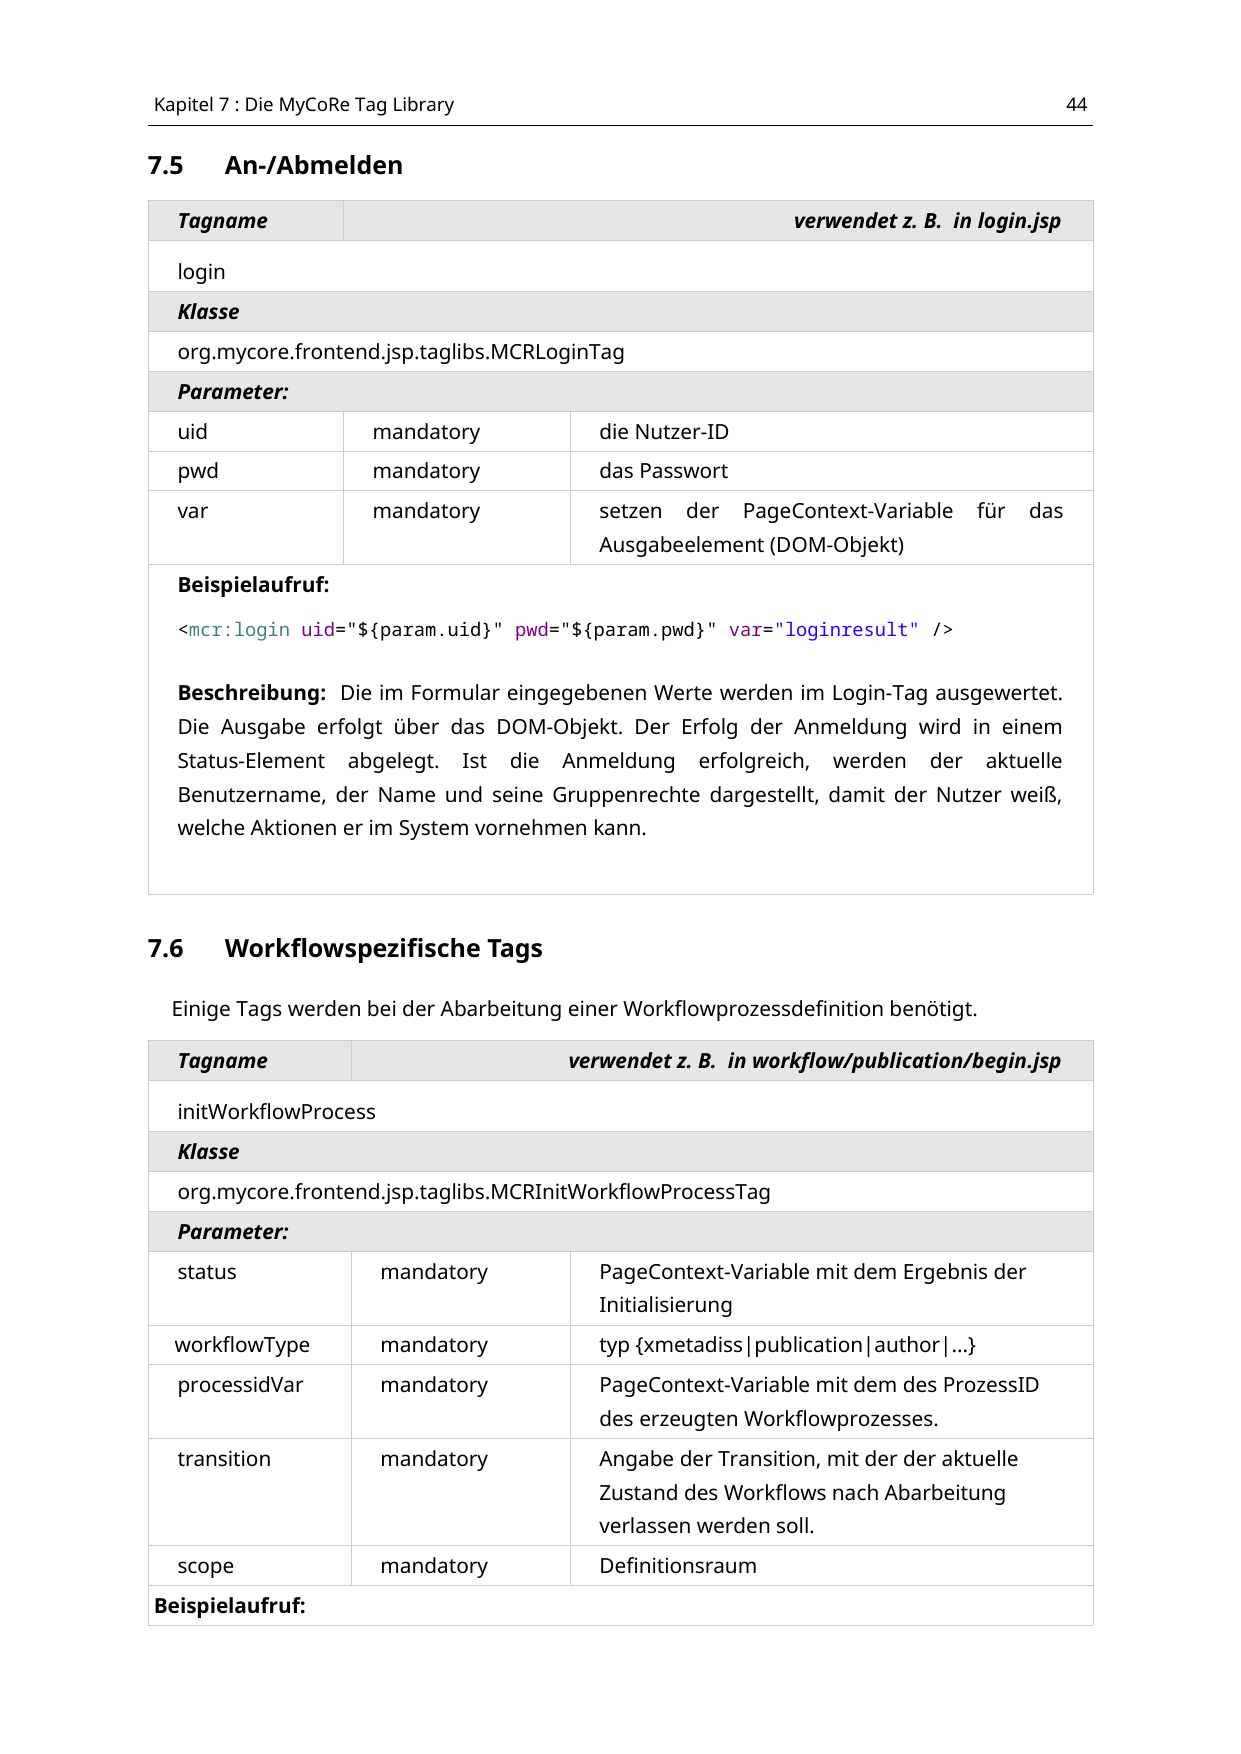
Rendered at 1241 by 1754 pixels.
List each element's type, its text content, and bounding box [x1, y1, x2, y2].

table_cell PageContext-Variable mit dem Ergebnis der Initialisierung [571, 1252, 1093, 1325]
table_cell Parameter: [149, 1212, 1093, 1251]
table_cell Beispielaufruf: [149, 1586, 1093, 1625]
table_cell mandatory [352, 1546, 569, 1585]
table_cell Klasse [149, 292, 1093, 331]
table_cell var [149, 491, 343, 564]
table_cell setzen der PageContext-Variable für das Ausgabeelement (DOM-Objekt) [571, 491, 1093, 564]
table_header verwendet z. B. in login.jsp [344, 201, 1093, 240]
subtitle An-/Abmelden [148, 148, 1092, 182]
text Einige Tags werden bei der Abarbeitung einer Workflowprozessdefinition benötigt. [171, 994, 1069, 1023]
table_cell Beispielaufruf: <mcr:login uid="${param.uid}" pwd="${param.pwd}" var="loginresult" /> Beschreibung: Die im Formular eingegebenen Werte werden im Login-Tag ausgewertet. Die Ausgabe erfolgt über das DOM-Objekt. Der Erfolg der Anmeldung wird in einem Status-Element abgelegt. Ist die Anmeldung erfolgreich, werden der aktuelle Benutzername, der Name und seine Gruppenrechte dargestellt, damit der Nutzer weiß, welche Aktionen er im System vornehmen kann. [149, 565, 1093, 894]
table_cell transition [149, 1439, 351, 1545]
table_cell das Passwort [571, 452, 1093, 490]
table_cell processidVar [149, 1365, 351, 1438]
table_header verwendet z. B. in workflow/publication/begin.jsp [352, 1041, 1093, 1080]
table_cell mandatory [344, 412, 569, 451]
table_cell pwd [149, 452, 343, 490]
table_cell Definitionsraum [571, 1546, 1093, 1585]
table_cell die Nutzer-ID [571, 412, 1093, 451]
table_cell workflowType [149, 1326, 351, 1364]
table_cell status [149, 1252, 351, 1325]
table_cell mandatory [344, 452, 569, 490]
table_cell scope [149, 1546, 351, 1585]
table_cell Angabe der Transition, mit der der aktuelle Zustand des Workflows nach Abarbeitung verlassen werden soll. [571, 1439, 1093, 1545]
table_cell mandatory [344, 491, 569, 564]
table_cell PageContext-Variable mit dem des ProzessID des erzeugten Workflowprozesses. [571, 1365, 1093, 1438]
table_header Tagname [149, 1041, 351, 1080]
table_header Tagname [149, 201, 343, 240]
table_cell org.mycore.frontend.jsp.taglibs.MCRInitWorkflowProcessTag [149, 1172, 1093, 1211]
table_cell mandatory [352, 1252, 569, 1325]
table_cell Klasse [149, 1132, 1093, 1171]
table_cell initWorkflowProcess [149, 1081, 1093, 1131]
table_cell Parameter: [149, 372, 1093, 411]
subtitle Workflowspezifische Tags [148, 930, 1092, 964]
table_cell uid [149, 412, 343, 451]
table_cell mandatory [352, 1365, 569, 1438]
table_cell typ {xmetadiss|publication|author|...} [571, 1326, 1093, 1364]
table_cell org.mycore.frontend.jsp.taglibs.MCRLoginTag [149, 332, 1093, 371]
table_cell mandatory [352, 1439, 569, 1545]
table_cell login [149, 241, 1093, 291]
table_cell mandatory [352, 1326, 569, 1364]
